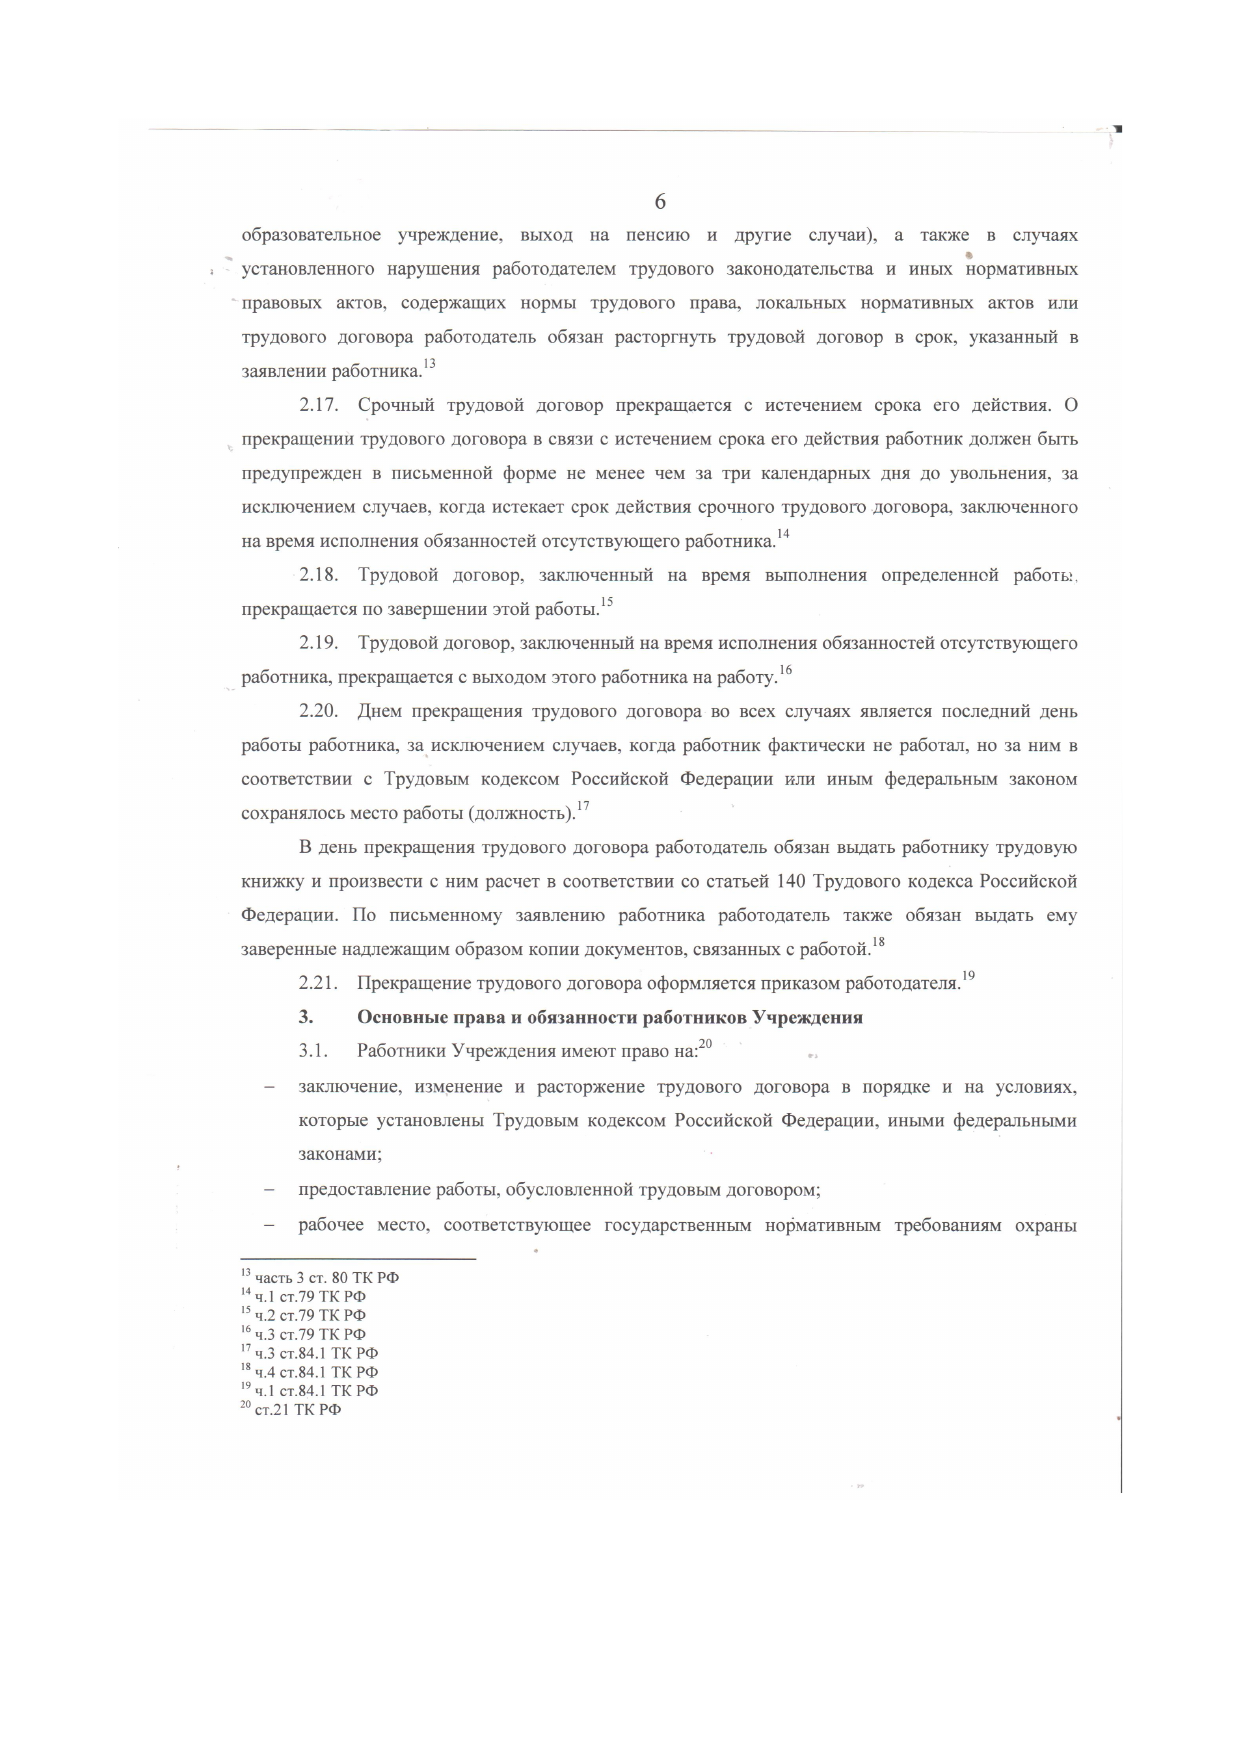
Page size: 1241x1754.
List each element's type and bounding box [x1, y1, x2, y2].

picture [118, 118, 1123, 1500]
